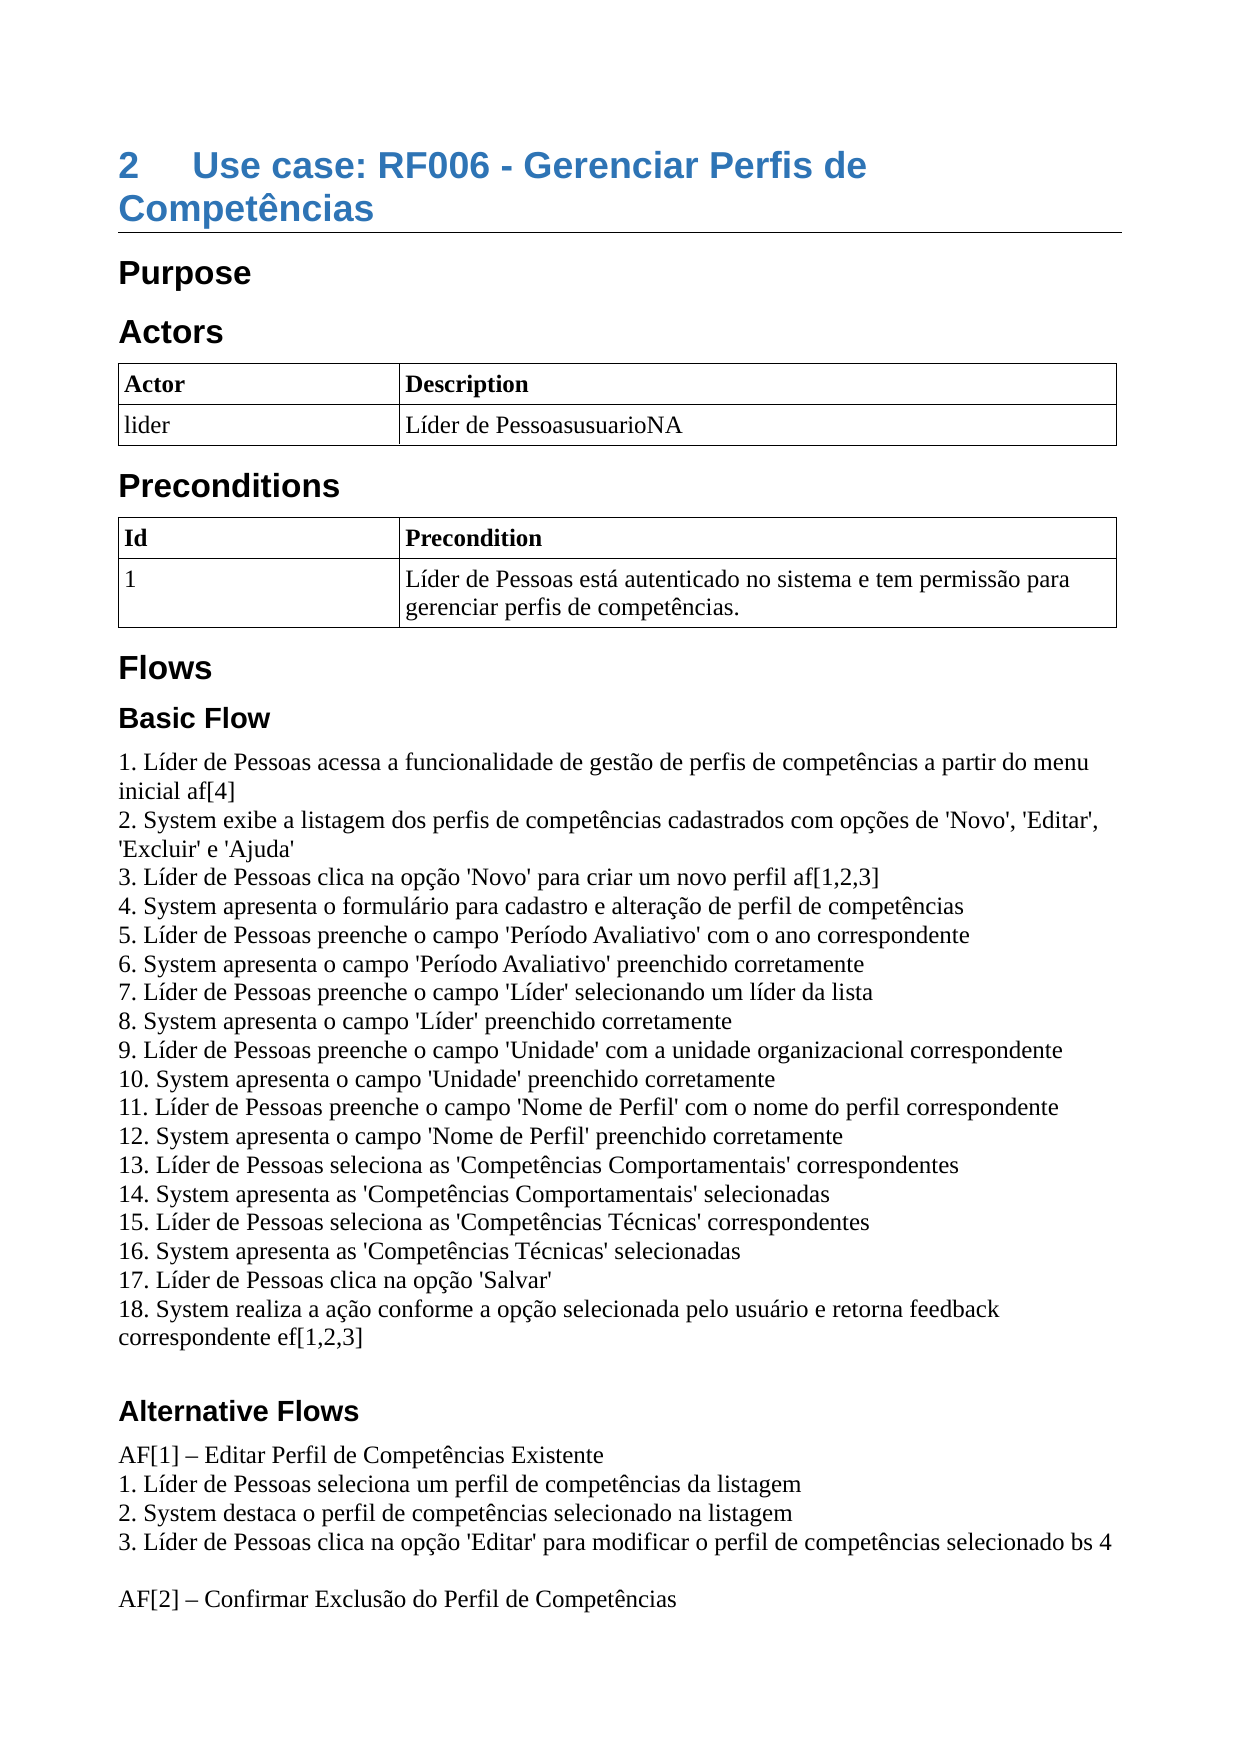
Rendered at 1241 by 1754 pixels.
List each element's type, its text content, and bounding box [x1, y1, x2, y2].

subtitle Alternative Flows [118, 1394, 1122, 1428]
table_header Precondition [400, 518, 1116, 557]
subtitle Basic Flow [118, 701, 1122, 735]
text 13. Líder de Pessoas seleciona as 'Competências Comportamentais' correspondentes [118, 1150, 1122, 1179]
subtitle Use case: RF006 - Gerenciar Perfis de Competências [118, 143, 1122, 232]
text 1. Líder de Pessoas seleciona um perfil de competências da listagem [118, 1469, 1122, 1498]
subtitle Actors [118, 312, 1122, 351]
text 7. Líder de Pessoas preenche o campo 'Líder' selecionando um líder da lista [118, 977, 1122, 1006]
subtitle Purpose [118, 253, 1122, 291]
table_cell Líder de Pessoas está autenticado no sistema e tem permissão para gerenciar perfis de competências. [400, 559, 1116, 627]
text 2. System destaca o perfil de competências selecionado na listagem [118, 1498, 1122, 1527]
text AF[1] – Editar Perfil de Competências Existente [118, 1441, 1122, 1469]
table_header Description [400, 364, 1116, 404]
text 4. System apresenta o formulário para cadastro e alteração de perfil de competências [118, 891, 1122, 920]
text AF[2] – Confirmar Exclusão do Perfil de Competências [118, 1584, 1122, 1613]
table_header Actor [119, 364, 399, 404]
text 8. System apresenta o campo 'Líder' preenchido corretamente [118, 1006, 1122, 1035]
subtitle Flows [118, 648, 1122, 687]
text 3. Líder de Pessoas clica na opção 'Editar' para modificar o perfil de competências selecionado bs 4 [118, 1527, 1122, 1556]
text 6. System apresenta o campo 'Período Avaliativo' preenchido corretamente [118, 949, 1122, 977]
text 18. System realiza a ação conforme a opção selecionada pelo usuário e retorna feedback correspondente ef[1,2,3] [118, 1294, 1122, 1351]
text 16. System apresenta as 'Competências Técnicas' selecionadas [118, 1236, 1122, 1265]
text 15. Líder de Pessoas seleciona as 'Competências Técnicas' correspondentes [118, 1207, 1122, 1236]
text 14. System apresenta as 'Competências Comportamentais' selecionadas [118, 1179, 1122, 1207]
text 11. Líder de Pessoas preenche o campo 'Nome de Perfil' com o nome do perfil correspondente [118, 1092, 1122, 1121]
table_cell Líder de PessoasusuarioNA [400, 405, 1116, 444]
text 17. Líder de Pessoas clica na opção 'Salvar' [118, 1265, 1122, 1294]
subtitle Preconditions [118, 466, 1122, 504]
table_header Id [119, 518, 399, 557]
table_cell lider [119, 405, 399, 444]
text 3. Líder de Pessoas clica na opção 'Novo' para criar um novo perfil af[1,2,3] [118, 862, 1122, 891]
text 2. System exibe a listagem dos perfis de competências cadastrados com opções de 'Novo', 'Editar', 'Excluir' e 'Ajuda' [118, 805, 1122, 862]
text 12. System apresenta o campo 'Nome de Perfil' preenchido corretamente [118, 1121, 1122, 1150]
text 1. Líder de Pessoas acessa a funcionalidade de gestão de perfis de competências a partir do menu inicial af[4] [118, 747, 1122, 805]
text 9. Líder de Pessoas preenche o campo 'Unidade' com a unidade organizacional correspondente [118, 1035, 1122, 1064]
text 5. Líder de Pessoas preenche o campo 'Período Avaliativo' com o ano correspondente [118, 920, 1122, 949]
text 10. System apresenta o campo 'Unidade' preenchido corretamente [118, 1064, 1122, 1092]
table_cell 1 [119, 559, 399, 627]
